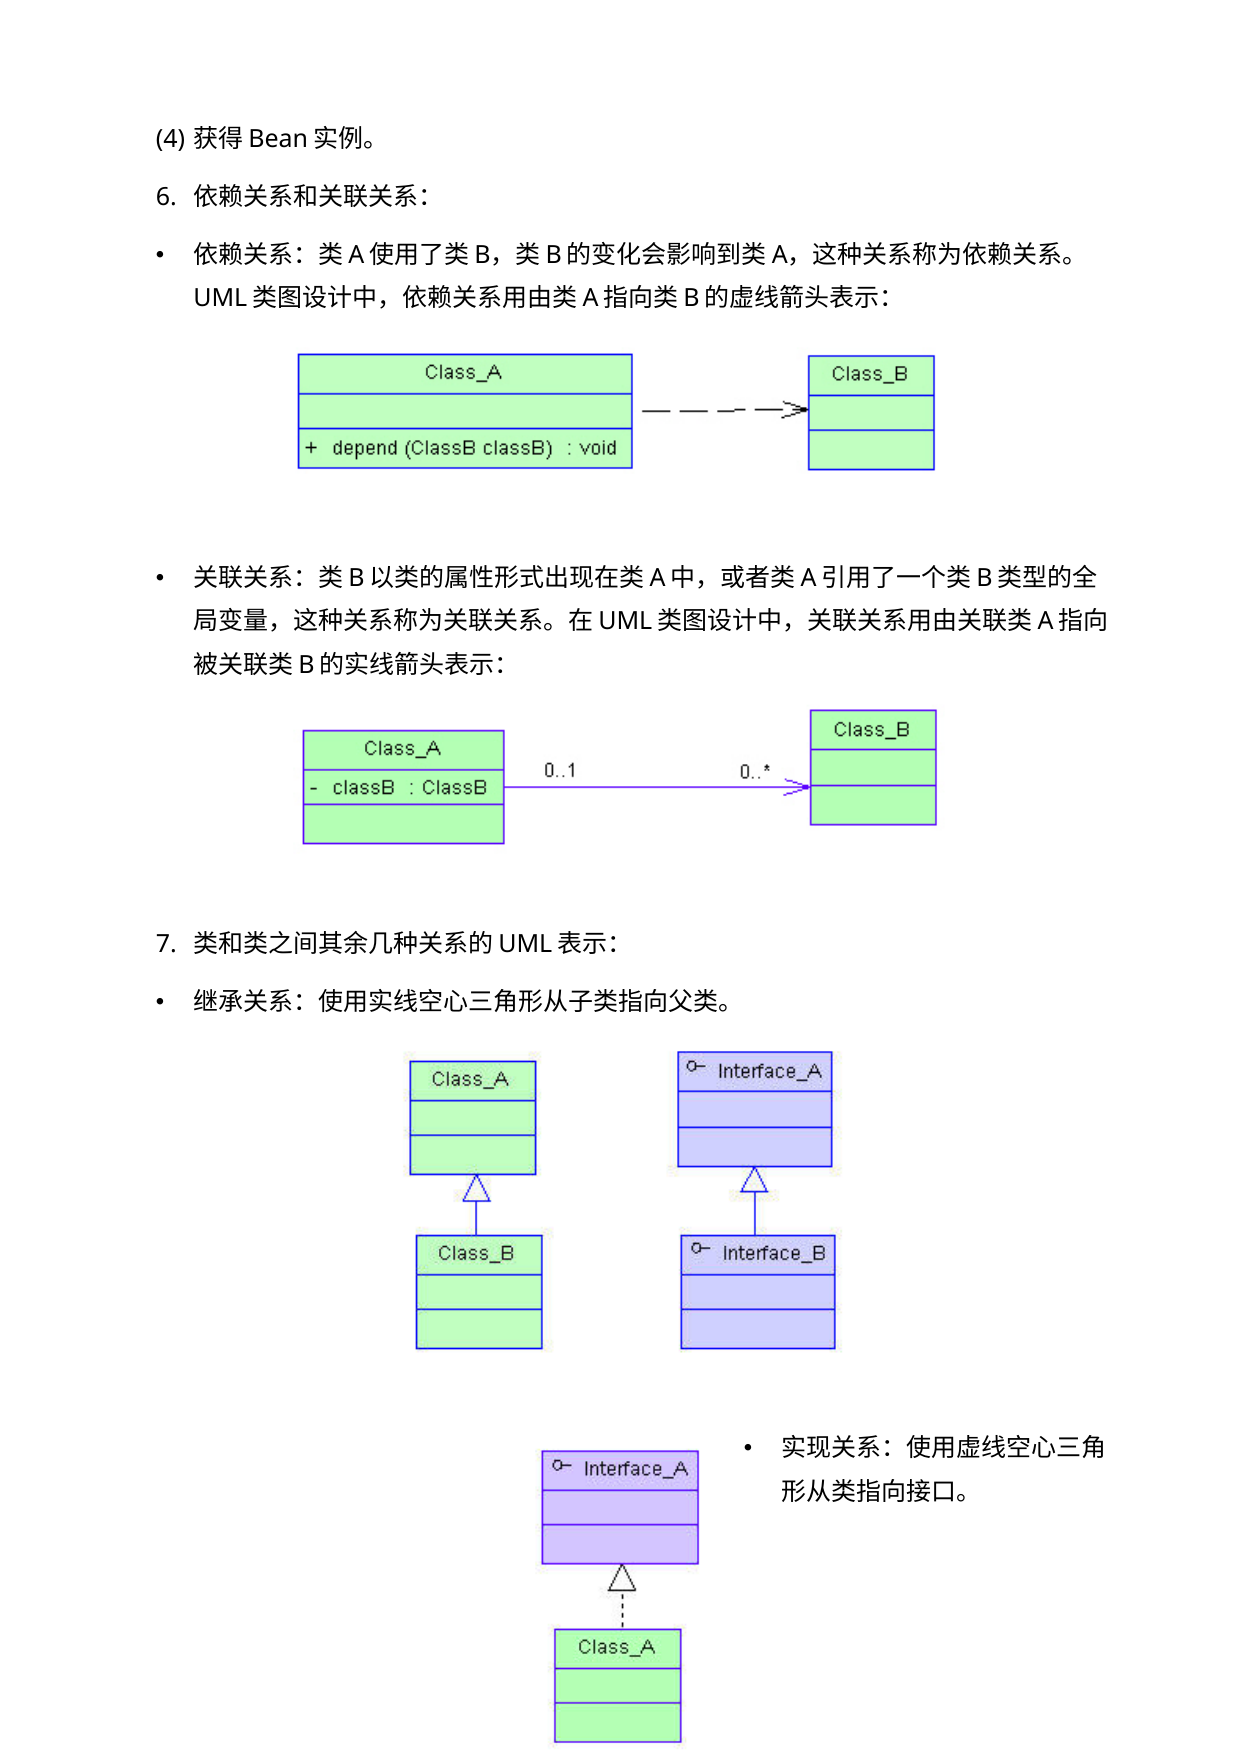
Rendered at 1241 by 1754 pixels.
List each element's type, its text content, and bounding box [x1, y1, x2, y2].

list 类和类之间其余几种关系的UML表示： [156, 924, 1122, 960]
list 实现关系：使用虚线空心三角形从类指向接口。 [156, 1428, 1122, 1507]
picture [391, 1040, 849, 1359]
list 获得Bean实例。 [156, 118, 1122, 154]
list 依赖关系和关联关系： [156, 176, 1122, 212]
list 依赖关系：类A使用了类B，类B的变化会影响到类A，这种关系称为依赖关系。UML类图设计中，依赖关系用由类A指向类B的虚线箭头表示： [156, 234, 1122, 314]
list 继承关系：使用实线空心三角形从子类指向父类。 [156, 982, 1122, 1018]
picture [534, 1446, 707, 1754]
picture [292, 702, 948, 854]
picture [284, 335, 957, 488]
list 关联关系：类B以类的属性形式出现在类A中，或者类A引用了一个类B类型的全局变量，这种关系称为关联关系。在UML类图设计中，关联关系用由关联类A指向被关联类B的实线箭头表示： [156, 557, 1122, 680]
